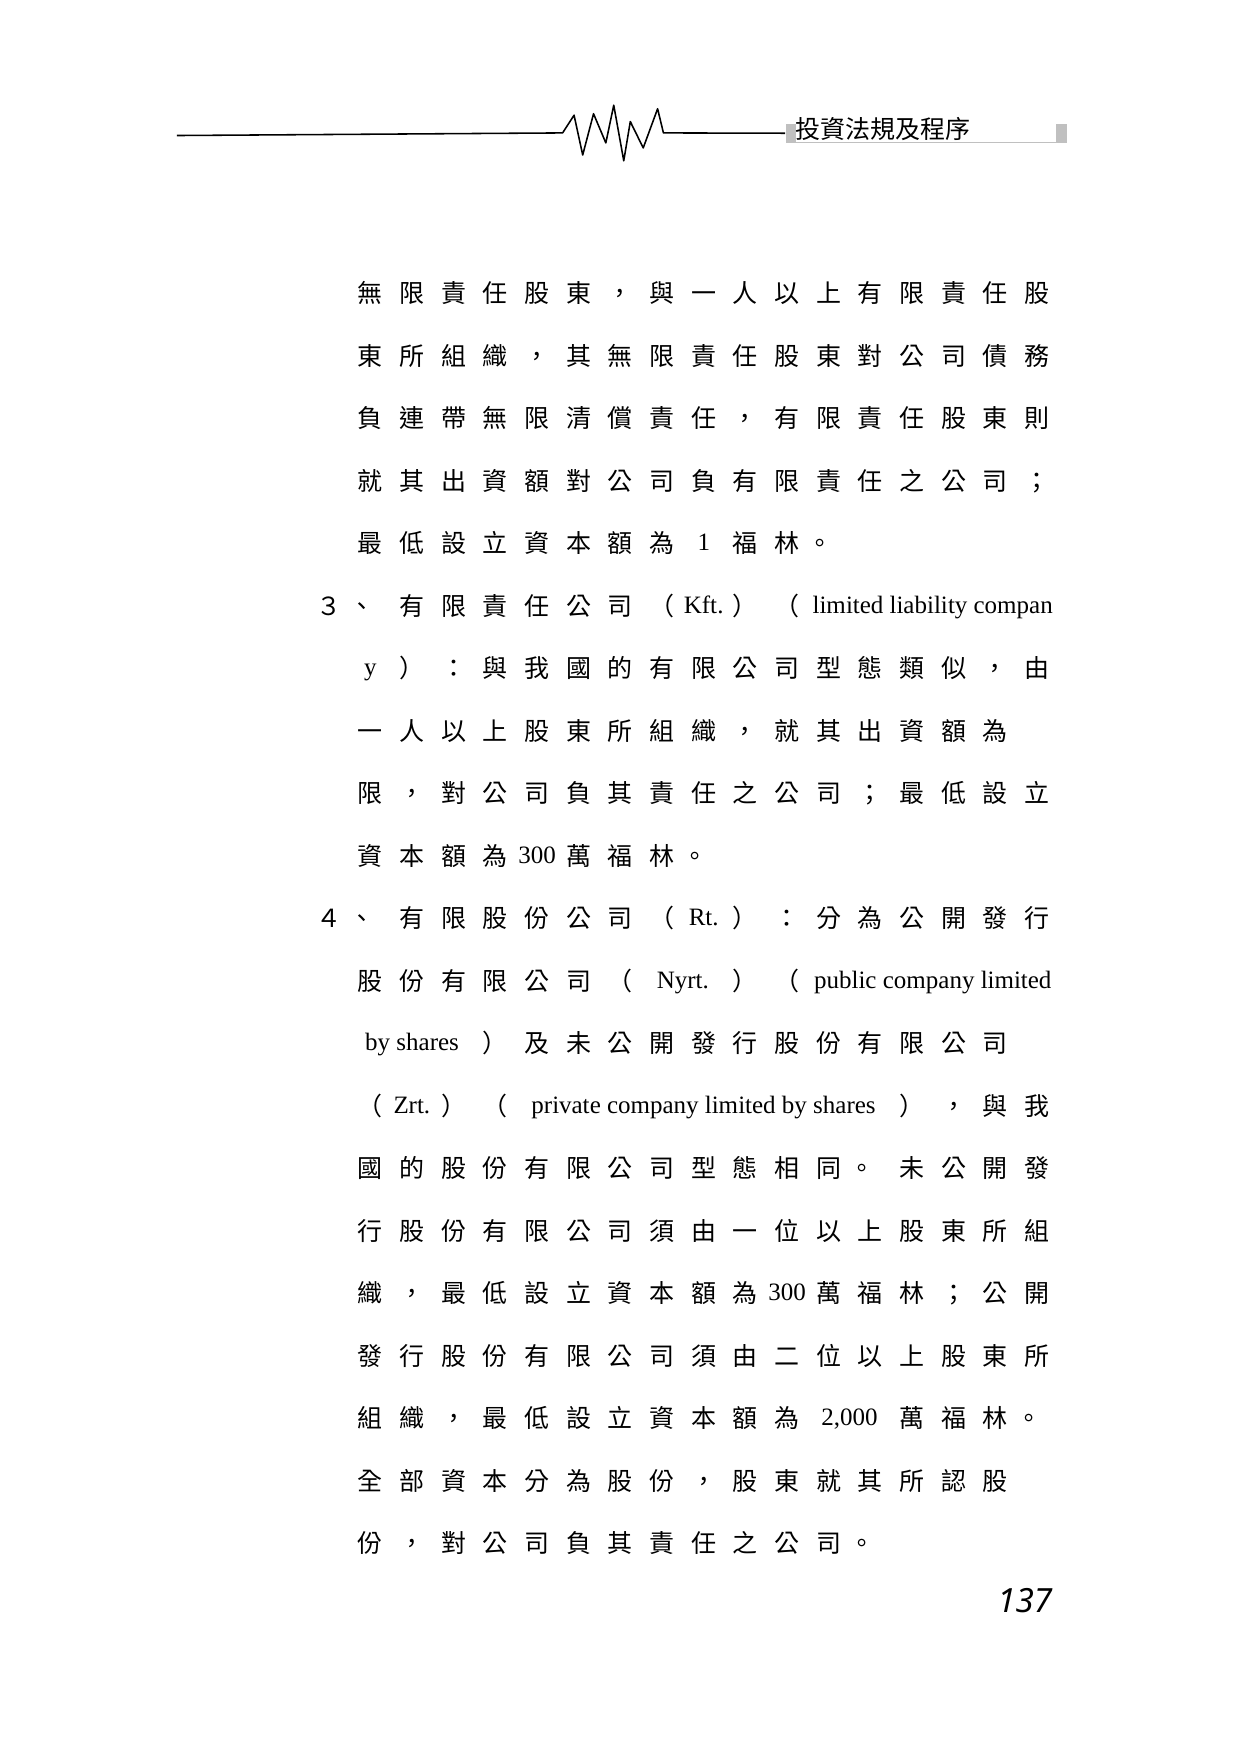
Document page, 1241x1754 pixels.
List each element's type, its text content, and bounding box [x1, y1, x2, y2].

text 無限責任股東，與一人以上有限責任股東所組織，其無限責任股東對公司債務負連帶無限清償責任，有限責任股東則就其出資額對公司負有限責任之公司；最低設立資本額為1福林。 [281, 250, 1058, 563]
text ４、有限股份公司（Rt.）：分為公開發行股份有限公司（Nyrt.）（public company limited by shares）及未公開發行股份有限公司（Zrt.）（private company limited by shares），與我國的股份有限公司型態相同。未公開發行股份有限公司須由一位以上股東所組織，最低設立資本額為300萬福林；公開發行股份有限公司須由二位以上股東所組織，最低設立資本額為2,000萬福林。全部資本分為股份，股東就其所認股份，對公司負其責任之公司。 [281, 875, 1058, 1563]
text ３、有限責任公司（Kft.）（limited liability company）：與我國的有限公司型態類似，由一人以上股東所組織，就其出資額為限，對公司負其責任之公司；最低設立資本額為300萬福林。 [281, 563, 1058, 875]
